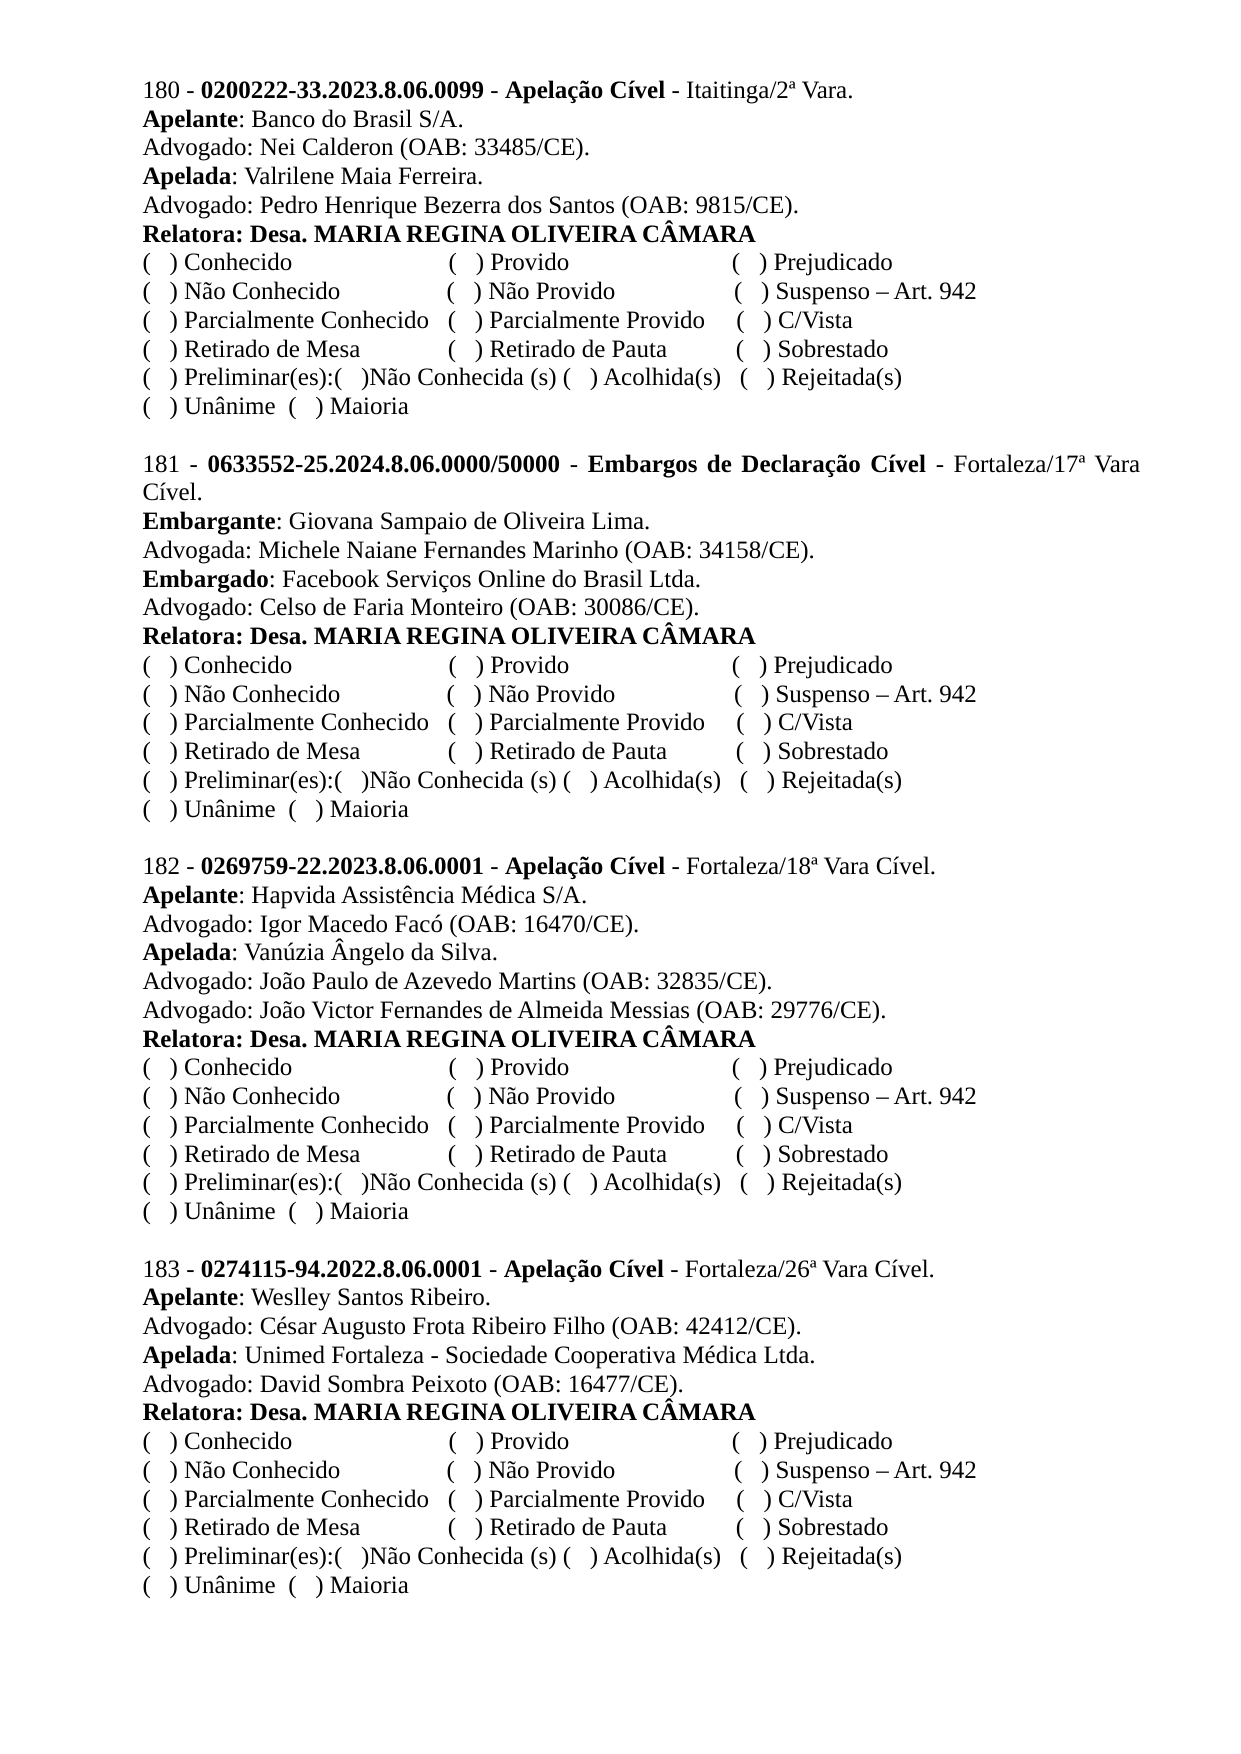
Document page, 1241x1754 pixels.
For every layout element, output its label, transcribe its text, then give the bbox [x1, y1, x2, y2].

text Advogada: Michele Naiane Fernandes Marinho (OAB: 34158/CE). [142, 535, 1141, 564]
text Advogado: João Paulo de Azevedo Martins (OAB: 32835/CE). [142, 966, 1141, 995]
text Apelante: Hapvida Assistência Médica S/A. [142, 880, 1141, 909]
text Relatora: Desa. MARIA REGINA OLIVEIRA CÂMARA [142, 621, 1141, 650]
text ( ) Retirado de Mesa ( ) Retirado de Pauta ( ) Sobrestado [142, 1512, 1158, 1541]
text ( ) Preliminar(es):( )Não Conhecida (s) ( ) Acolhida(s) ( ) Rejeitada(s) [142, 1167, 1158, 1196]
text ( ) Não Conhecido ( ) Não Provido ( ) Suspenso – Art. 942 [142, 276, 1158, 305]
text ( ) Retirado de Mesa ( ) Retirado de Pauta ( ) Sobrestado [142, 334, 1158, 362]
text 180 - 0200222-33.2023.8.06.0099 - Apelação Cível - Itaitinga/2ª Vara. [142, 75, 1141, 104]
text Advogado: Celso de Faria Monteiro (OAB: 30086/CE). [142, 592, 1141, 621]
text Advogado: David Sombra Peixoto (OAB: 16477/CE). [142, 1369, 1141, 1397]
text ( ) Conhecido ( ) Provido ( ) Prejudicado [142, 247, 1141, 276]
text ( ) Preliminar(es):( )Não Conhecida (s) ( ) Acolhida(s) ( ) Rejeitada(s) [142, 362, 1158, 391]
text 182 - 0269759-22.2023.8.06.0001 - Apelação Cível - Fortaleza/18ª Vara Cível. [142, 851, 1141, 880]
text ( ) Unânime ( ) Maioria [142, 794, 1158, 822]
text ( ) Conhecido ( ) Provido ( ) Prejudicado [142, 1052, 1141, 1081]
text ( ) Parcialmente Conhecido ( ) Parcialmente Provido ( ) C/Vista [142, 305, 1158, 334]
text ( ) Unânime ( ) Maioria [142, 391, 1158, 420]
text Relatora: Desa. MARIA REGINA OLIVEIRA CÂMARA [142, 1024, 1141, 1052]
text Advogado: Pedro Henrique Bezerra dos Santos (OAB: 9815/CE). [142, 190, 1141, 219]
text Relatora: Desa. MARIA REGINA OLIVEIRA CÂMARA [142, 219, 1141, 247]
text ( ) Conhecido ( ) Provido ( ) Prejudicado [142, 650, 1141, 679]
text ( ) Retirado de Mesa ( ) Retirado de Pauta ( ) Sobrestado [142, 736, 1158, 765]
text Relatora: Desa. MARIA REGINA OLIVEIRA CÂMARA [142, 1397, 1141, 1426]
text Advogado: Nei Calderon (OAB: 33485/CE). [142, 132, 1141, 161]
text Apelante: Banco do Brasil S/A. [142, 104, 1141, 132]
text ( ) Preliminar(es):( )Não Conhecida (s) ( ) Acolhida(s) ( ) Rejeitada(s) [142, 765, 1158, 794]
text ( ) Não Conhecido ( ) Não Provido ( ) Suspenso – Art. 942 [142, 1455, 1158, 1484]
text ( ) Parcialmente Conhecido ( ) Parcialmente Provido ( ) C/Vista [142, 1484, 1158, 1512]
text Advogado: Igor Macedo Facó (OAB: 16470/CE). [142, 909, 1141, 937]
text 181 - 0633552-25.2024.8.06.0000/50000 - Embargos de Declaração Cível - Fortaleza/17ª Vara Cível. [142, 449, 1141, 506]
text Apelada: Unimed Fortaleza - Sociedade Cooperativa Médica Ltda. [142, 1340, 1141, 1369]
text Apelada: Valrilene Maia Ferreira. [142, 161, 1141, 190]
text Embargante: Giovana Sampaio de Oliveira Lima. [142, 506, 1141, 535]
text ( ) Parcialmente Conhecido ( ) Parcialmente Provido ( ) C/Vista [142, 1110, 1158, 1139]
text 183 - 0274115-94.2022.8.06.0001 - Apelação Cível - Fortaleza/26ª Vara Cível. [142, 1254, 1141, 1282]
text Apelante: Weslley Santos Ribeiro. [142, 1282, 1141, 1311]
text Advogado: César Augusto Frota Ribeiro Filho (OAB: 42412/CE). [142, 1311, 1141, 1340]
text ( ) Retirado de Mesa ( ) Retirado de Pauta ( ) Sobrestado [142, 1139, 1158, 1167]
text Advogado: João Victor Fernandes de Almeida Messias (OAB: 29776/CE). [142, 995, 1141, 1024]
text ( ) Preliminar(es):( )Não Conhecida (s) ( ) Acolhida(s) ( ) Rejeitada(s) [142, 1541, 1158, 1570]
text ( ) Parcialmente Conhecido ( ) Parcialmente Provido ( ) C/Vista [142, 707, 1158, 736]
text Embargado: Facebook Serviços Online do Brasil Ltda. [142, 564, 1141, 592]
text Apelada: Vanúzia Ângelo da Silva. [142, 937, 1141, 966]
text ( ) Não Conhecido ( ) Não Provido ( ) Suspenso – Art. 942 [142, 1081, 1158, 1110]
text ( ) Unânime ( ) Maioria [142, 1196, 1158, 1225]
text ( ) Não Conhecido ( ) Não Provido ( ) Suspenso – Art. 942 [142, 679, 1158, 707]
text ( ) Conhecido ( ) Provido ( ) Prejudicado [142, 1426, 1141, 1455]
text ( ) Unânime ( ) Maioria [142, 1570, 1158, 1599]
